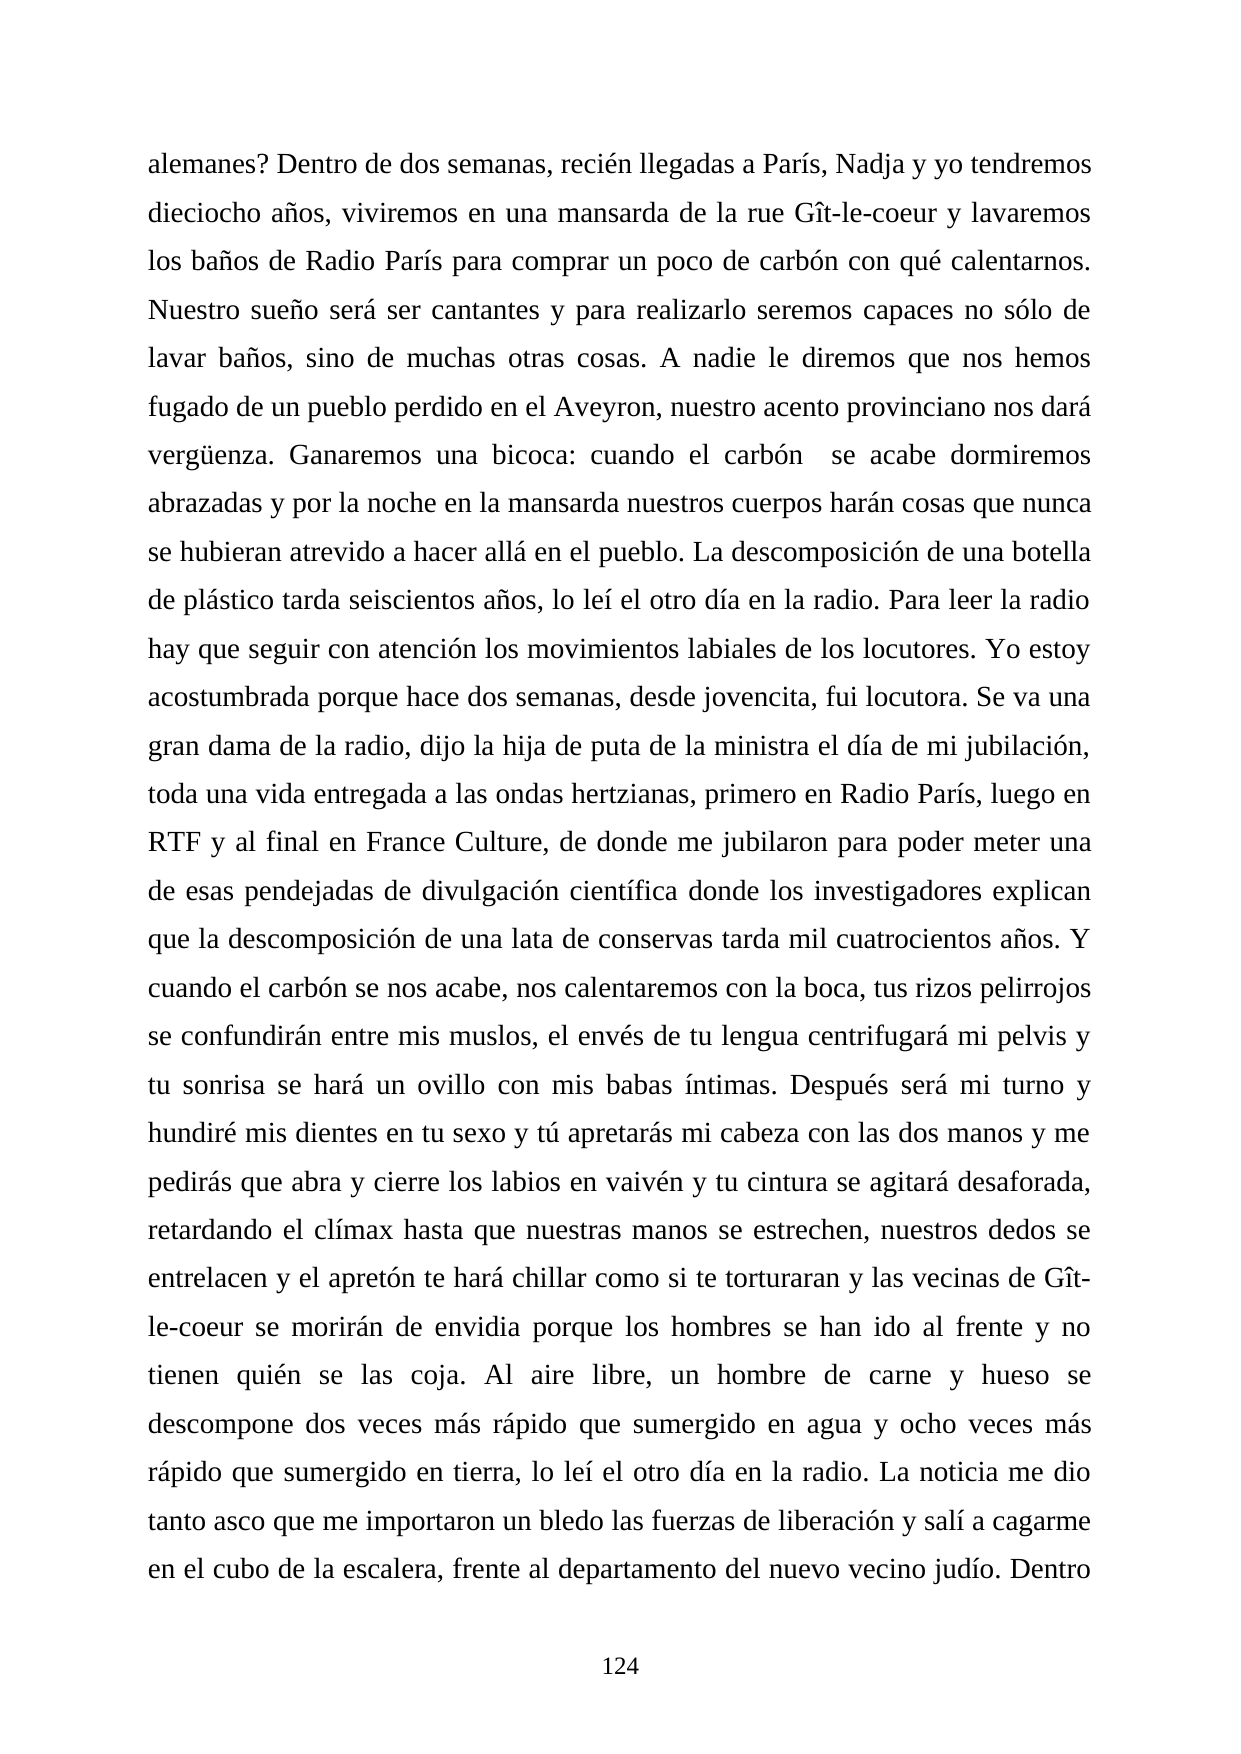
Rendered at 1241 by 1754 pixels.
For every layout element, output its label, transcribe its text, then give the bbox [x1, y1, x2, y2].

text alemanes? Dentro de dos semanas, recién llegadas a París, Nadja y yo tendremos dieciocho años, viviremos en una mansarda de la rue Gît-le-coeur y lavaremos los baños de Radio París para comprar un poco de carbón con qué calentarnos. Nuestro sueño será ser cantantes y para realizarlo seremos capaces no sólo de lavar baños, sino de muchas otras cosas. A nadie le diremos que nos hemos fugado de un pueblo perdido en el Aveyron, nuestro acento provinciano nos dará vergüenza. Ganaremos una bicoca: cuando el carbón se acabe dormiremos abrazadas y por la noche en la mansarda nuestros cuerpos harán cosas que nunca se hubieran atrevido a hacer allá en el pueblo. La descomposición de una botella de plástico tarda seiscientos años, lo leí el otro día en la radio. Para leer la radio hay que seguir con atención los movimientos labiales de los locutores. Yo estoy acostumbrada porque hace dos semanas, desde jovencita, fui locutora. Se va una gran dama de la radio, dijo la hija de puta de la ministra el día de mi jubilación, toda una vida entregada a las ondas hertzianas, primero en Radio París, luego en RTF y al final en France Culture, de donde me jubilaron para poder meter una de esas pendejadas de divulgación científica donde los investigadores explican que la descomposición de una lata de conservas tarda mil cuatrocientos años. Y cuando el carbón se nos acabe, nos calentaremos con la boca, tus rizos pelirrojos se confundirán entre mis muslos, el envés de tu lengua centrifugará mi pelvis y tu sonrisa se hará un ovillo con mis babas íntimas. Después será mi turno y hundiré mis dientes en tu sexo y tú apretarás mi cabeza con las dos manos y me pedirás que abra y cierre los labios en vaivén y tu cintura se agitará desaforada, retardando el clímax hasta que nuestras manos se estrechen, nuestros dedos se entrelacen y el apretón te hará chillar como si te torturaran y las vecinas de Gît-le-coeur se morirán de envidia porque los hombres se han ido al frente y no tienen quién se las coja. Al aire libre, un hombre de carne y hueso se descompone dos veces más rápido que sumergido en agua y ocho veces más rápido que sumergido en tierra, lo leí el otro día en la radio. La noticia me dio tanto asco que me importaron un bledo las fuerzas de liberación y salí a cagarme en el cubo de la escalera, frente al departamento del nuevo vecino judío. Dentro [148, 148, 1092, 1585]
